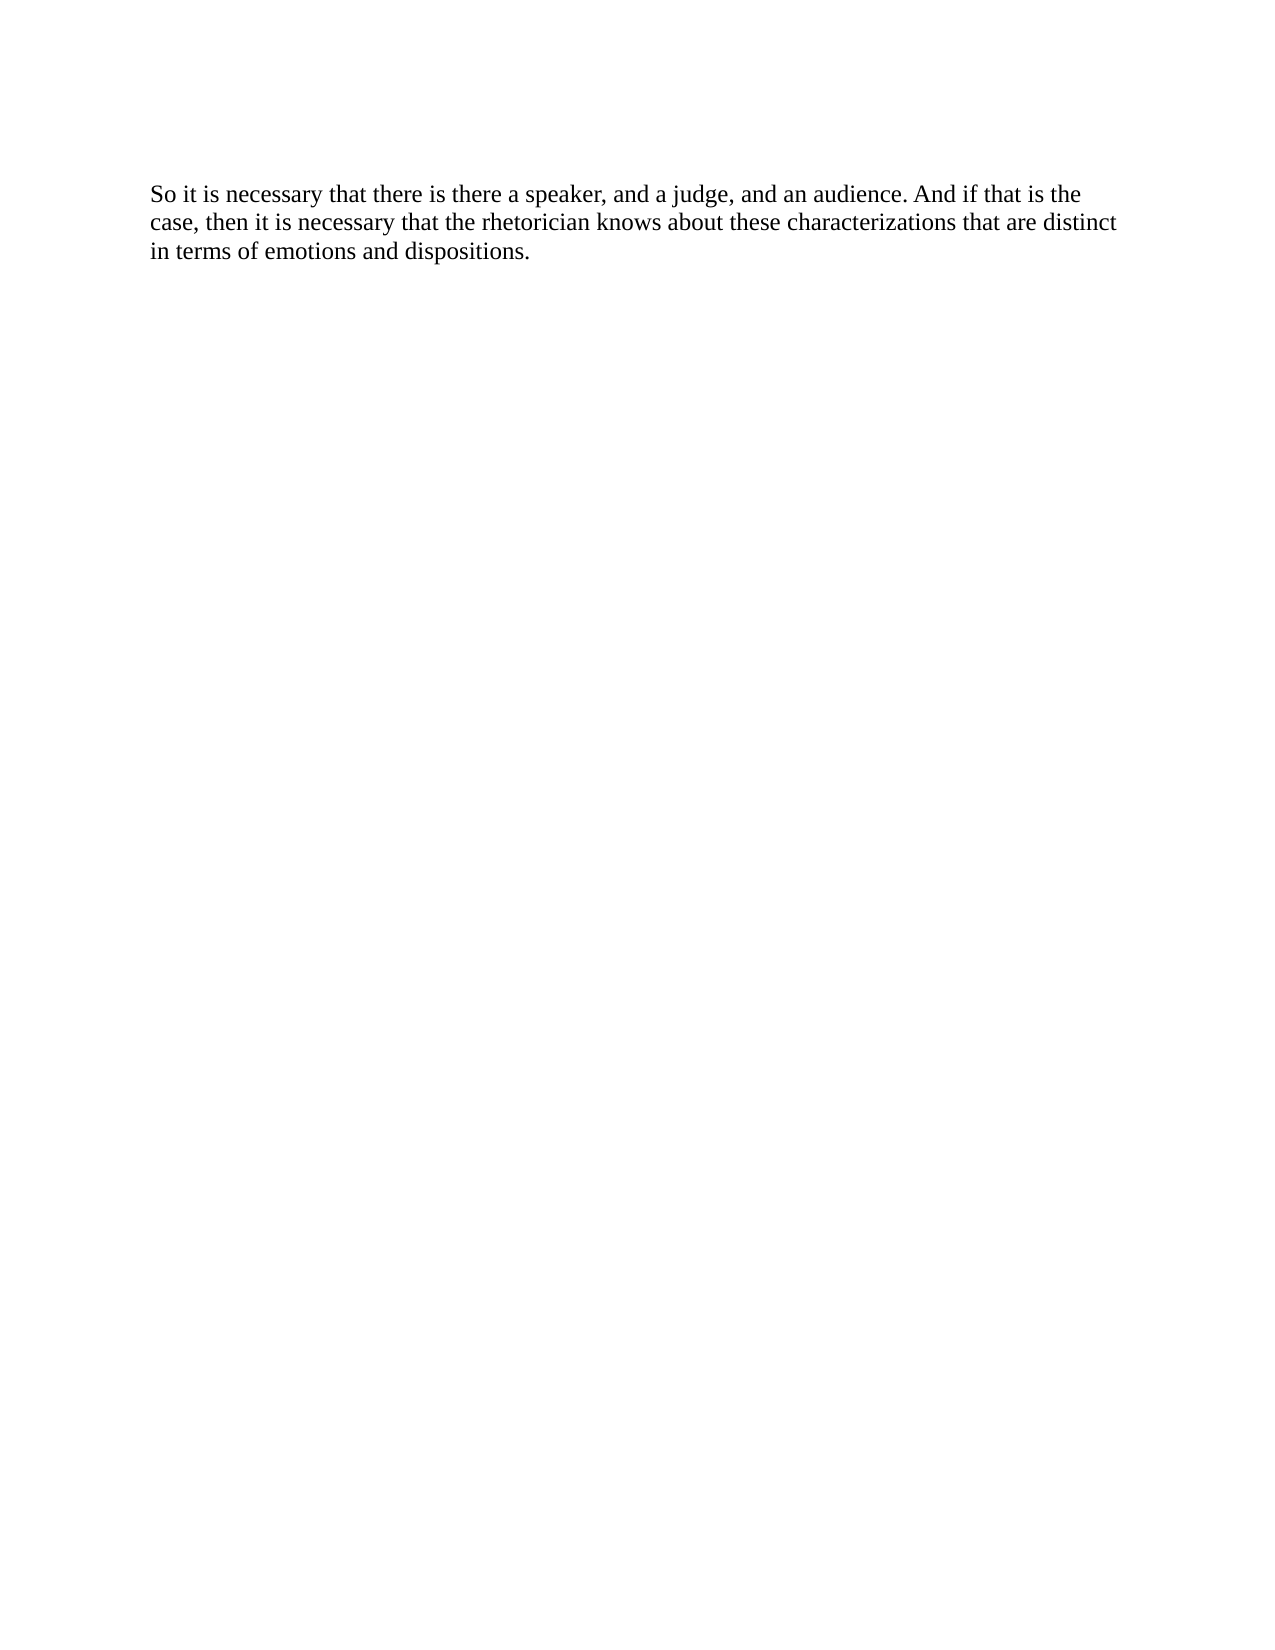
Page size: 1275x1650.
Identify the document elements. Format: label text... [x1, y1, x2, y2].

text So it is necessary that there is there a speaker, and a judge, and an audience. And if that is the case, then it is necessary that the rhetorician knows about these characterizations that are distinct in terms of emotions and dispositions. [150, 179, 1125, 265]
